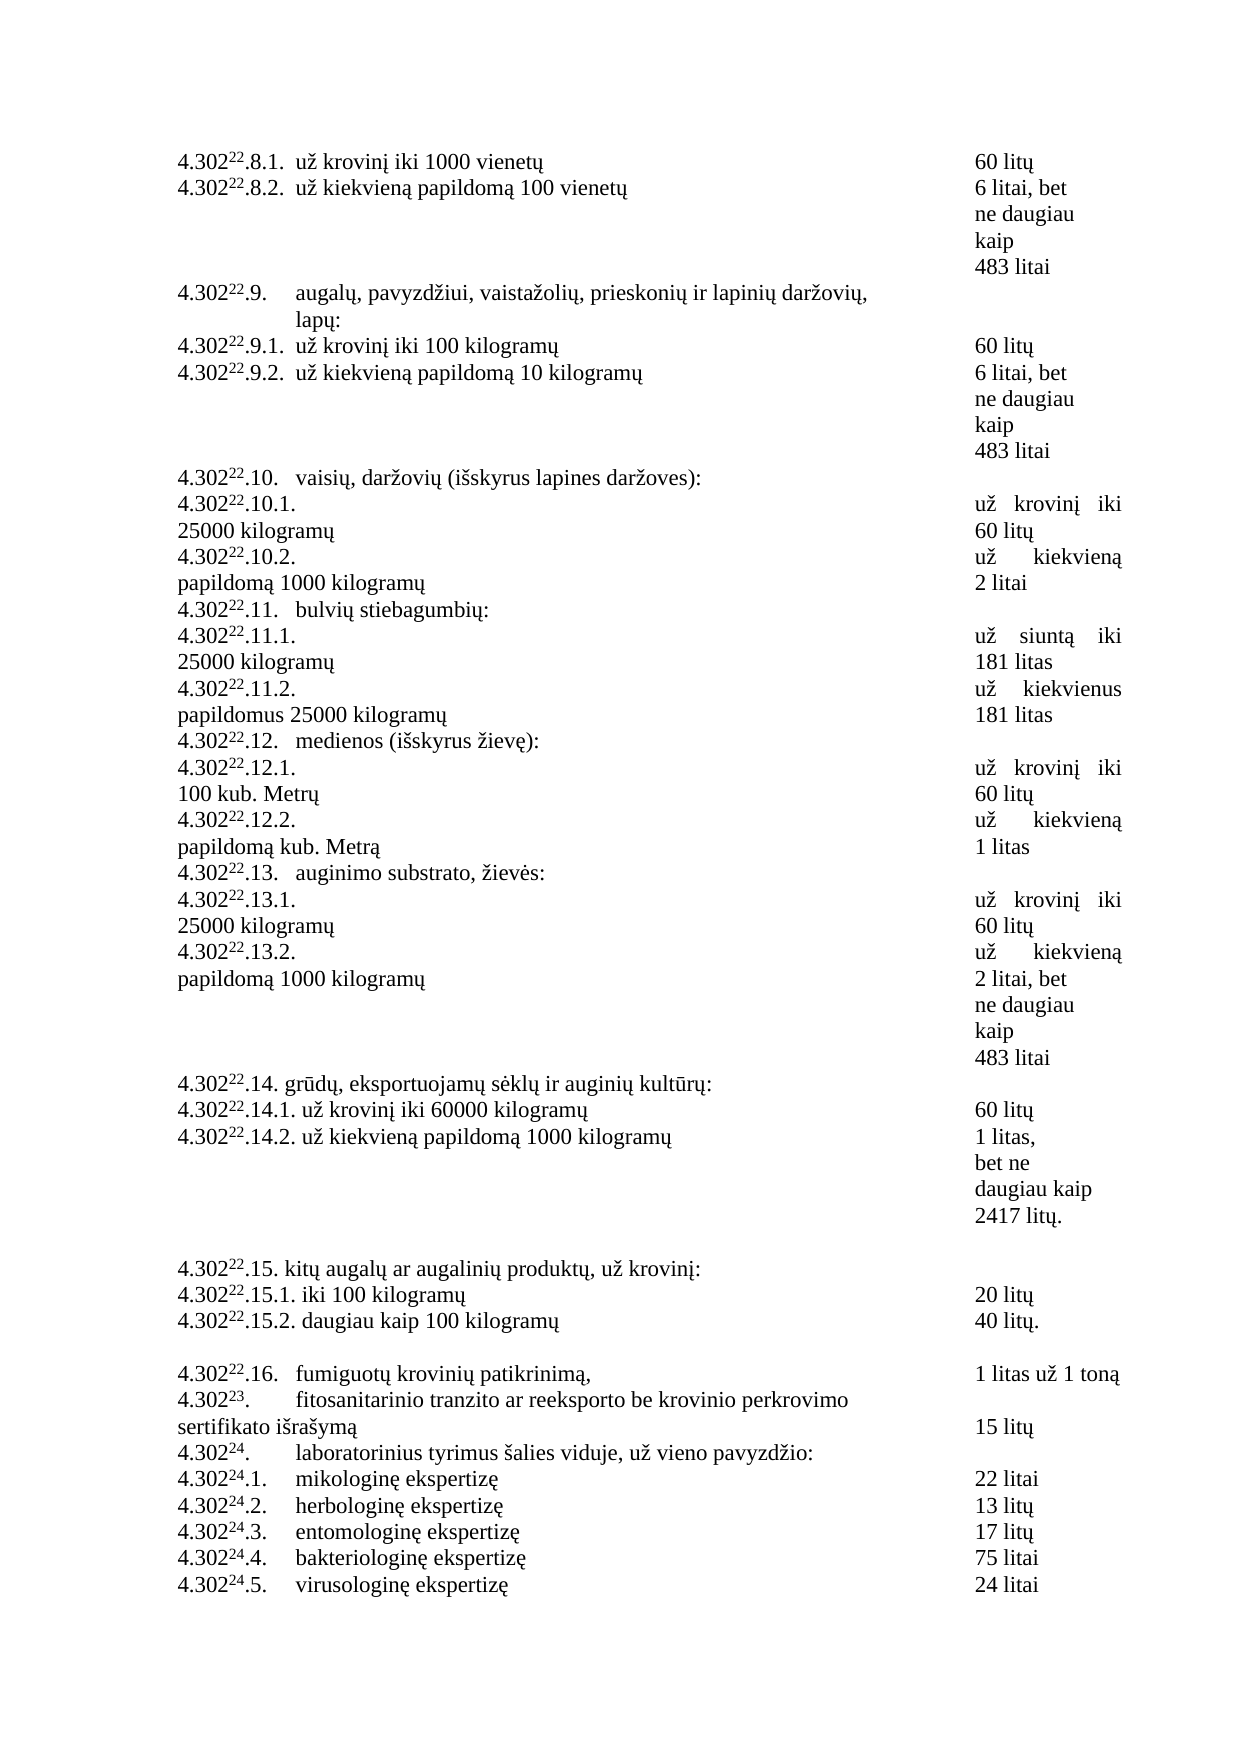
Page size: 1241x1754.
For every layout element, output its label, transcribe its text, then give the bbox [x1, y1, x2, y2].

text 4.30222.15. kitų augalų ar augalinių produktų, už krovinį: [177, 1254, 1122, 1281]
text 483 litai [974, 438, 1122, 464]
text 4.30222.14.2. už kiekvieną papildomą 1000 kilogramų 1 litas, [177, 1123, 1122, 1149]
text 4.30224.4. bakteriologinę ekspertizę 75 litai [177, 1544, 1122, 1571]
text ne daugiau [974, 991, 1122, 1017]
text 4.30224.3. entomologinę ekspertizę 17 litų [177, 1518, 1122, 1544]
text 4.30222.11.1. už siuntą iki 25000 kilogramų 181 litas [177, 622, 1122, 675]
text 4.30222.16. fumiguotų krovinių patikrinimą, 1 litas už 1 toną [177, 1360, 1122, 1386]
text daugiau kaip [177, 1176, 1122, 1202]
text 4.30222.8.1. už krovinį iki 1000 vienetų 60 litų [177, 148, 1122, 174]
text lapų: [177, 306, 1122, 332]
text 4.30222.10.1. už krovinį iki 25000 kilogramų 60 litų [177, 490, 1122, 543]
text 4.30222.14.1. už krovinį iki 60000 kilogramų 60 litų [177, 1096, 1122, 1123]
text 4.30224. laboratorinius tyrimus šalies viduje, už vieno pavyzdžio: [177, 1439, 1122, 1465]
text 4.30222.10.2. už kiekvieną papildomą 1000 kilogramų 2 litai [177, 543, 1122, 596]
text bet ne [177, 1149, 1122, 1176]
text 4.30222.12.2. už kiekvieną papildomą kub. Metrą 1 litas [177, 807, 1122, 859]
text 4.30222.10. vaisių, daržovių (išskyrus lapines daržoves): [177, 464, 1122, 490]
text 4.30222.9. augalų, pavyzdžiui, vaistažolių, prieskonių ir lapinių daržovių, [177, 279, 1122, 306]
text 4.30224.1. mikologinę ekspertizę 22 litai [177, 1465, 1122, 1492]
text 4.30222.14. grūdų, eksportuojamų sėklų ir auginių kultūrų: [177, 1070, 1122, 1096]
text 483 litai [974, 253, 1122, 279]
text 4.30222.12.1. už krovinį iki 100 kub. Metrų 60 litų [177, 754, 1122, 807]
text 483 litai [974, 1044, 1122, 1070]
text 4.30222.13. auginimo substrato, žievės: [177, 859, 1122, 886]
text ne daugiau [974, 385, 1122, 411]
text ne daugiau [974, 200, 1122, 227]
text 4.30223. fitosanitarinio tranzito ar reeksporto be krovinio perkrovimo [177, 1386, 1122, 1413]
text 4.30224.2. herbologinę ekspertizę 13 litų [177, 1492, 1122, 1518]
text 4.30222.9.2. už kiekvieną papildomą 10 kilogramų 6 litai, bet [177, 358, 1122, 385]
text 4.30222.13.2. už kiekvieną papildomą 1000 kilogramų 2 litai, bet [177, 938, 1122, 991]
text kaip [974, 1017, 1122, 1044]
text sertifikato išrašymą 15 litų [177, 1413, 1122, 1439]
text 4.30222.11. bulvių stiebagumbių: [177, 596, 1122, 622]
text 4.30222.15.2. daugiau kaip 100 kilogramų 40 litų. [177, 1307, 1122, 1334]
text kaip [974, 227, 1122, 253]
text kaip [974, 411, 1122, 438]
text 2417 litų. [177, 1202, 1122, 1228]
text 4.30222.11.2. už kiekvienus papildomus 25000 kilogramų 181 litas [177, 675, 1122, 727]
text 4.30222.9.1. už krovinį iki 100 kilogramų 60 litų [177, 332, 1122, 358]
text 4.30222.12. medienos (išskyrus žievę): [177, 727, 1122, 754]
text 4.30222.13.1. už krovinį iki 25000 kilogramų 60 litų [177, 886, 1122, 938]
text 4.30222.8.2. už kiekvieną papildomą 100 vienetų 6 litai, bet [177, 174, 1122, 200]
text 4.30222.15.1. iki 100 kilogramų 20 litų [177, 1281, 1122, 1307]
text 4.30224.5. virusologinę ekspertizę 24 litai [177, 1571, 1122, 1597]
